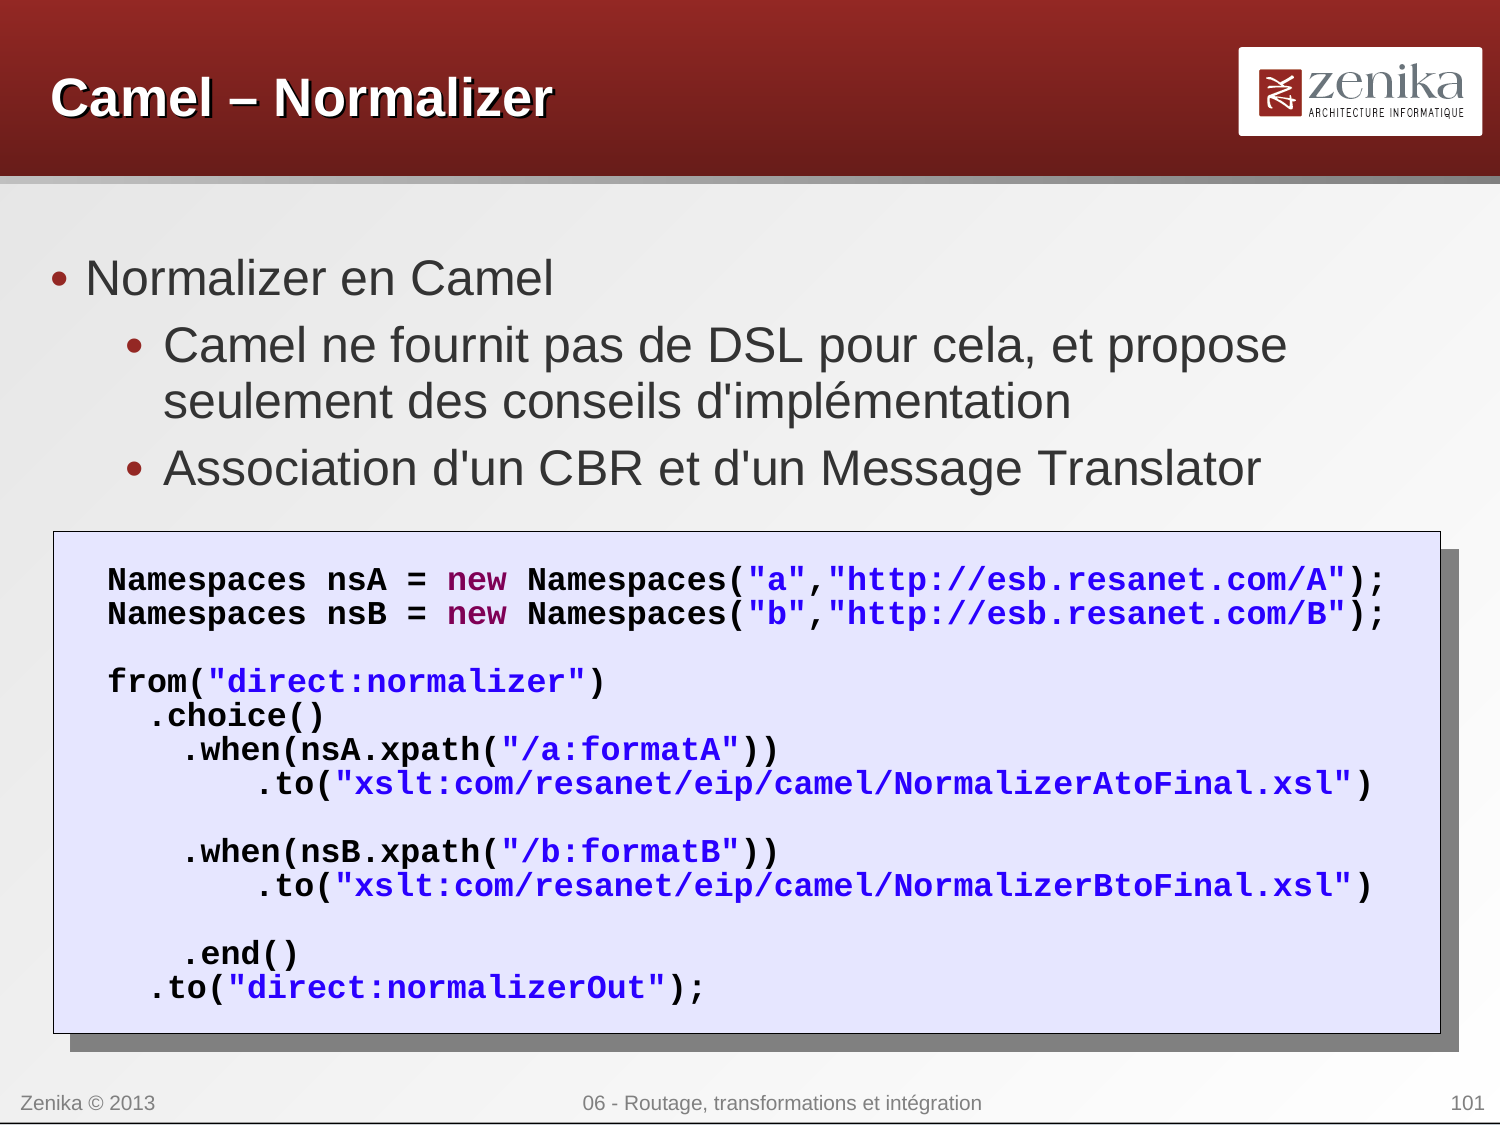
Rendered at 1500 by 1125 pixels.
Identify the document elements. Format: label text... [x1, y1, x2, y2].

text_box Namespaces nsA = new Namespaces("a","http://esb.resanet.com/A"); Namespaces nsB = new Namespaces("b","http://esb.resanet.com/B"); from("direct:normalizer") .choice() .when(nsA.xpath("/a:formatA")) .to("xslt:com/resanet/eip/camel/NormalizerAtoFinal.xsl") .when(nsB.xpath("/b:formatB")) .to("xslt:com/resanet/eip/camel/NormalizerBtoFinal.xsl") .end() .to("direct:normalizerOut"); [53, 531, 1441, 1034]
picture [1257, 58, 1464, 125]
title Camel – Normalizer [50, 22, 1206, 172]
list Normalizer en Camel Camel ne fournit pas de DSL pour cela, et propose seulement des conseils d'implémentation Association d'un CBR et d'un Message Translator [50, 250, 1477, 1064]
